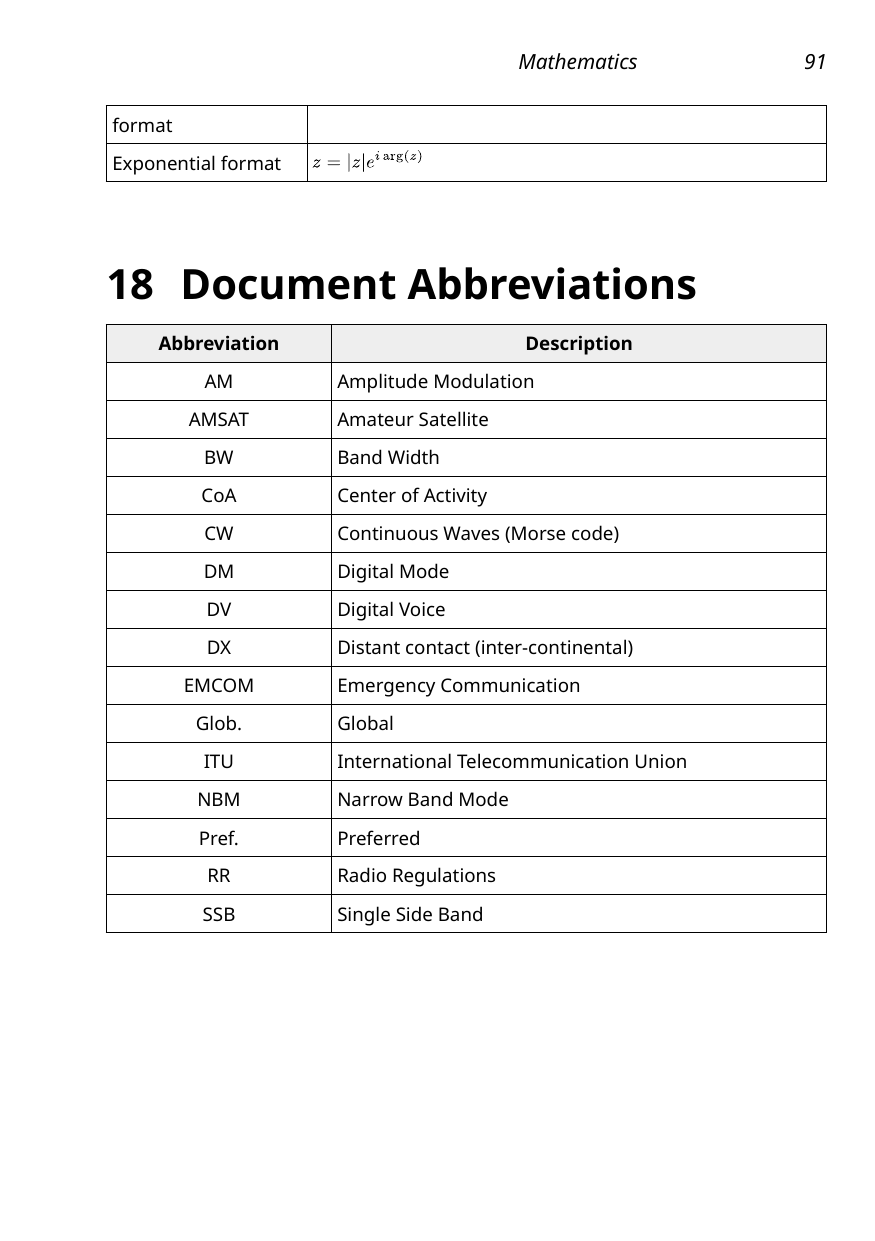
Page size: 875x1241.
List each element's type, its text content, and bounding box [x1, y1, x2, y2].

subtitle Document Abbreviations [106, 254, 827, 311]
table_cell RR [107, 857, 331, 894]
table_cell Continuous Waves (Morse code) [332, 515, 826, 552]
table_cell CW [107, 515, 331, 552]
table_cell DV [107, 591, 331, 628]
table_cell Amateur Satellite [332, 401, 826, 438]
table_cell DX [107, 629, 331, 666]
table_cell Radio Regulations [332, 857, 826, 894]
table_cell CoA [107, 477, 331, 514]
table_cell Center of Activity [332, 477, 826, 514]
table_cell Amplitude Modulation [332, 363, 826, 400]
table_cell Distant contact (inter-continental) [332, 629, 826, 666]
table_cell Preferred [332, 819, 826, 856]
table_cell Glob. [107, 705, 331, 742]
table_cell [308, 144, 826, 181]
table_cell ITU [107, 743, 331, 780]
table_cell Digital Mode [332, 553, 826, 590]
table_cell NBM [107, 781, 331, 818]
table_cell format [107, 106, 307, 143]
table_cell Pref. [107, 819, 331, 856]
table_header Abbreviation [107, 325, 331, 362]
table_cell SSB [107, 895, 331, 932]
table_cell International Telecommunication Union [332, 743, 826, 780]
table_cell AM [107, 363, 331, 400]
table_cell Digital Voice [332, 591, 826, 628]
table_cell Global [332, 705, 826, 742]
table_cell Band Width [332, 439, 826, 476]
table_cell Emergency Communication [332, 667, 826, 704]
table_cell BW [107, 439, 331, 476]
table_cell AMSAT [107, 401, 331, 438]
table_cell Single Side Band [332, 895, 826, 932]
table_cell Narrow Band Mode [332, 781, 826, 818]
table_cell [308, 106, 826, 143]
table_cell EMCOM [107, 667, 331, 704]
table_header Description [332, 325, 826, 362]
table_cell DM [107, 553, 331, 590]
table_cell Exponential format [107, 144, 307, 181]
